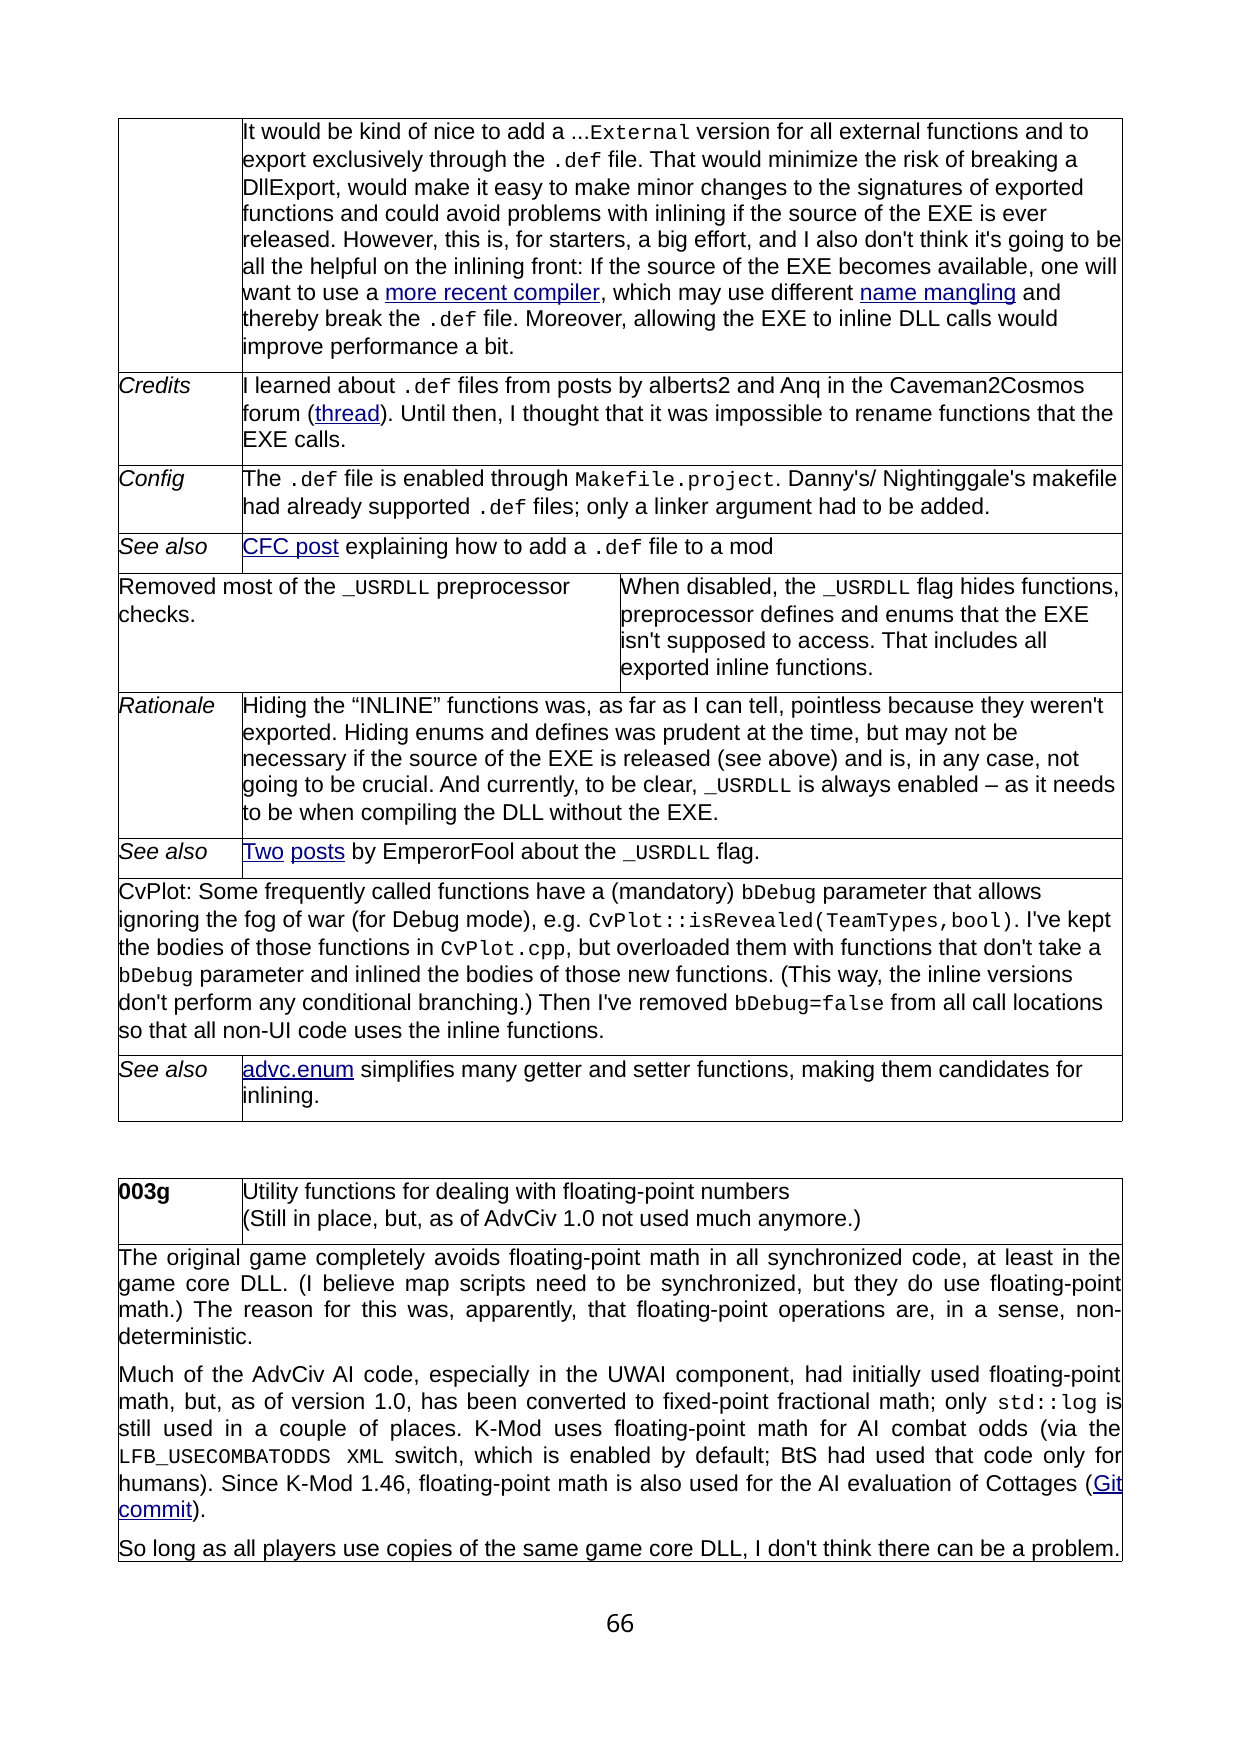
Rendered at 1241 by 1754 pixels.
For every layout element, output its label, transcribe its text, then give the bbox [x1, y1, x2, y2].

table_cell Config [119, 466, 242, 533]
table_cell Hiding the “INLINE” functions was, as far as I can tell, pointless because they weren't exported. Hiding enums and defines was prudent at the time, but may not be necessary if the source of the EXE is released (see above) and is, in any case, not going to be crucial. And currently, to be clear, _USRDLL is always enabled – as it needs to be when compiling the DLL without the EXE. [243, 693, 1122, 838]
table_header Utility functions for dealing with floating-point numbers (Still in place, but, as of AdvCiv 1.0 not used much anymore.) [243, 1179, 1122, 1243]
table_cell advc.enum simplifies many getter and setter functions, making them candidates for inlining. [243, 1056, 1122, 1121]
table_cell It would be kind of nice to add a ...External version for all external functions and to export exclusively through the .def file. That would minimize the risk of breaking a DllExport, would make it easy to make minor changes to the signatures of exported functions and could avoid problems with inlining if the source of the EXE is ever released. However, this is, for starters, a big effort, and I also don't think it's going to be all the helpful on the inlining front: If the source of the EXE becomes available, one will want to use a more recent compiler, which may use different name mangling and thereby break the .def file. Moreover, allowing the EXE to inline DLL calls would improve performance a bit. [243, 119, 1122, 372]
table_header 003g [119, 1179, 242, 1243]
table_cell See also [119, 534, 242, 573]
table_cell Two posts by EmperorFool about the _USRDLL flag. [243, 839, 1122, 878]
table_cell When disabled, the _USRDLL flag hides functions, preprocessor defines and enums that the EXE isn't supposed to access. That includes all exported inline functions. [621, 574, 1122, 692]
table_cell Removed most of the _USRDLL preprocessor checks. [119, 574, 620, 692]
table_cell The .def file is enabled through Makefile.project. Danny's/ Nightinggale's makefile had already supported .def files; only a linker argument had to be added. [243, 466, 1122, 533]
table_cell CFC post explaining how to add a .def file to a mod [243, 534, 1122, 573]
table_cell CvPlot: Some frequently called functions have a (mandatory) bDebug parameter that allows ignoring the fog of war (for Debug mode), e.g. CvPlot::isRevealed(TeamTypes,bool). I've kept the bodies of those functions in CvPlot.cpp, but overloaded them with functions that don't take a bDebug parameter and inlined the bodies of those new functions. (This way, the inline versions don't perform any conditional branching.) Then I've removed bDebug=false from all call locations so that all non-UI code uses the inline functions. [119, 879, 1122, 1055]
table_cell I learned about .def files from posts by alberts2 and Anq in the Caveman2Cosmos forum (thread). Until then, I thought that it was impossible to rename functions that the EXE calls. [243, 373, 1122, 465]
table_cell Rationale [119, 693, 242, 838]
table_cell The original game completely avoids floating-point math in all synchronized code, at least in the game core DLL. (I believe map scripts need to be synchronized, but they do use floating-point math.) The reason for this was, apparently, that floating-point operations are, in a sense, non-deterministic. Much of the AdvCiv AI code, especially in the UWAI component, had initially used floating-point math, but, as of version 1.0, has been converted to fixed-point fractional math; only std::log is still used in a couple of places. K-Mod uses floating-point math for AI combat odds (via the LFB_USECOMBATODDS XML switch, which is enabled by default; BtS had used that code only for humans). Since K-Mod 1.46, floating-point math is also used for the AI evaluation of Cottages (Git commit). So long as all players use copies of the same game core DLL, I don't think there can be a problem. [119, 1245, 1122, 1561]
table_cell Credits [119, 373, 242, 465]
table_cell See also [119, 839, 242, 878]
table_cell See also [119, 1056, 242, 1121]
table_cell [119, 119, 242, 372]
